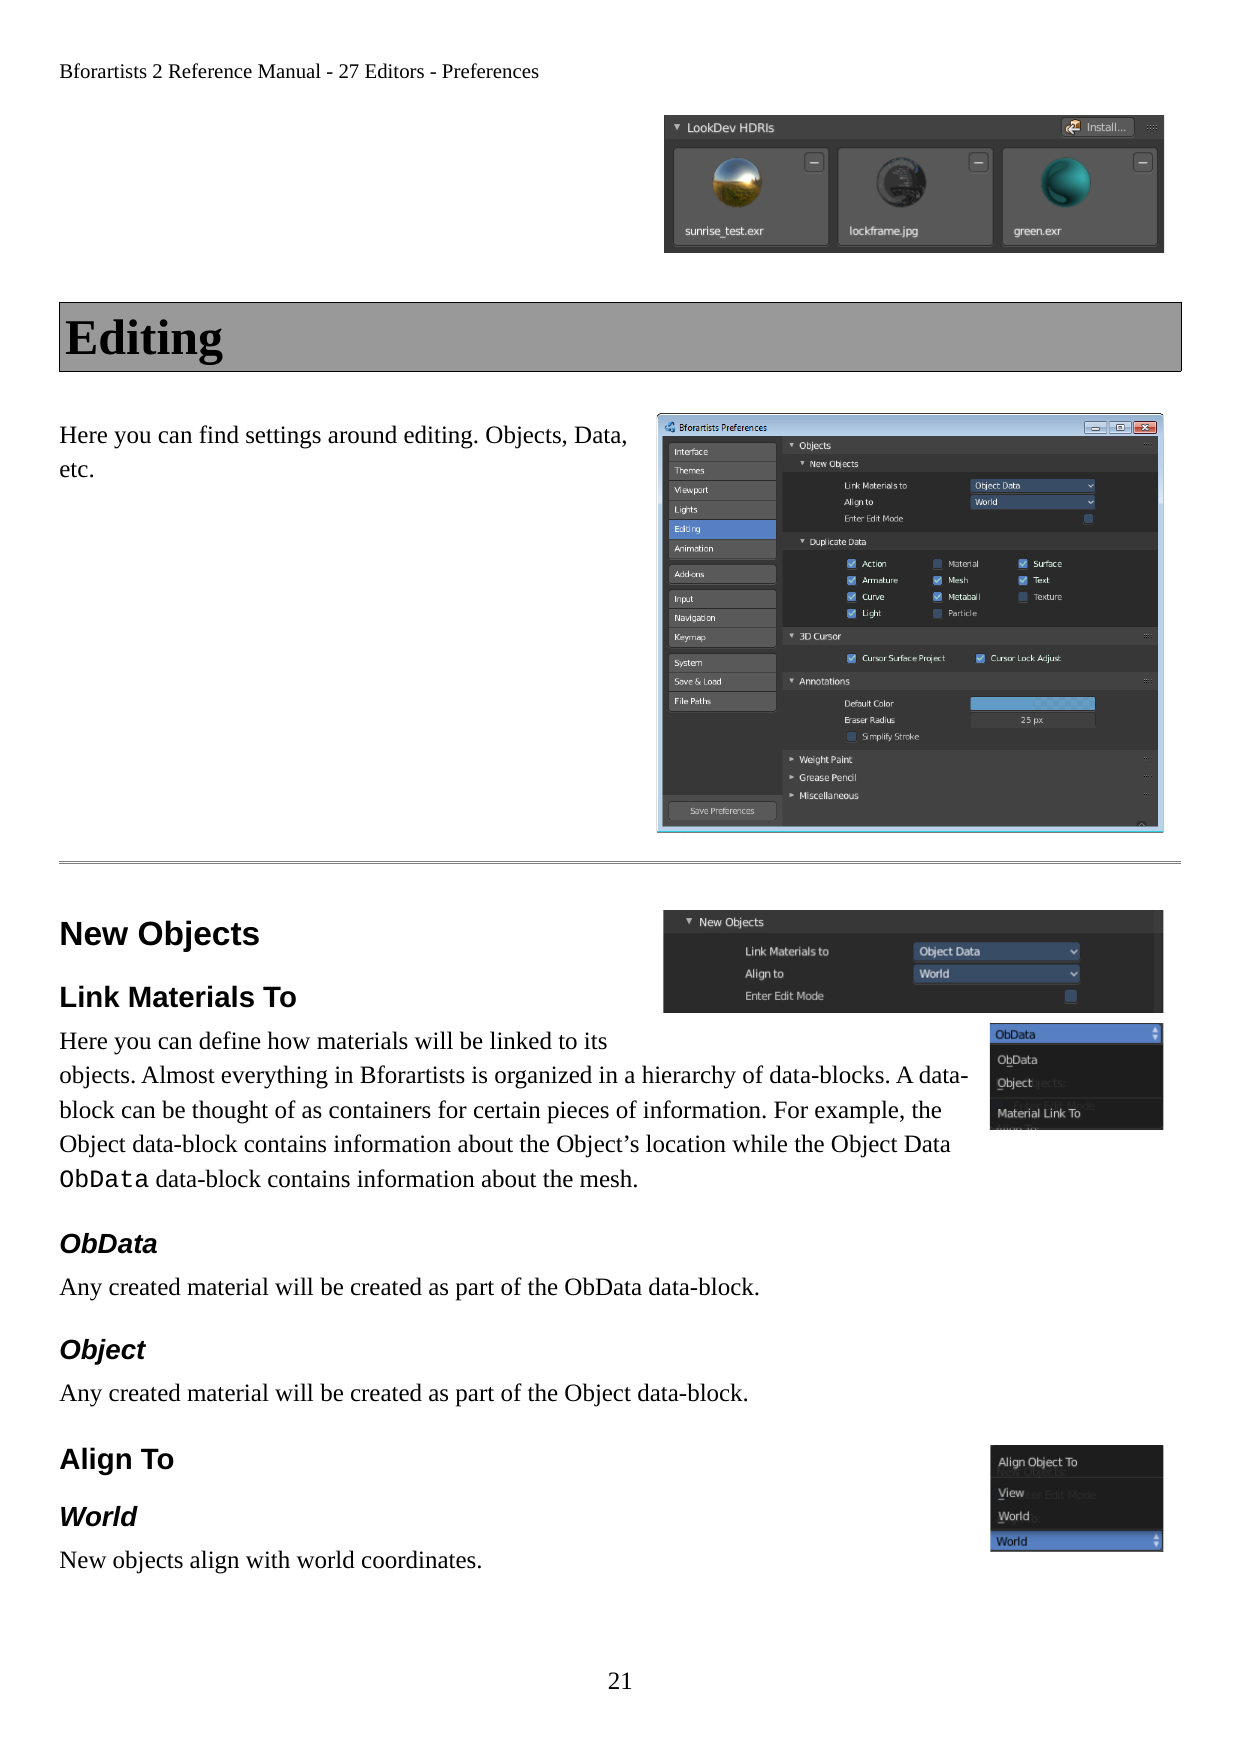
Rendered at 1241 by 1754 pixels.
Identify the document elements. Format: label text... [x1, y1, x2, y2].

table_header Editing [60, 303, 1181, 371]
text Here you can find settings around editing. Objects, Data, etc. [59, 420, 656, 483]
subtitle [1164, 1501, 1181, 1532]
text Any created material will be created as part of the Object data-block. [59, 1378, 1181, 1407]
subtitle Align To [59, 1442, 1181, 1476]
text New objects align with world coordinates. [59, 1545, 1181, 1574]
subtitle [1164, 914, 1181, 952]
picture [664, 115, 1165, 253]
subtitle Link Materials To [59, 979, 663, 1013]
picture [990, 1445, 1164, 1552]
subtitle World [59, 1501, 990, 1532]
subtitle [1164, 979, 1181, 1013]
subtitle ObData [59, 1228, 1181, 1260]
picture [656, 413, 1164, 833]
subtitle New Objects [59, 914, 663, 952]
picture [663, 910, 1164, 1013]
picture [989, 1023, 1164, 1130]
text Here you can define how materials will be linked to its objects. Almost everything in Bforartists is organized in a hierarchy of data-blocks. A data-block can be thought of as containers for certain pieces of information. For example, the Object data-block contains information about the Object’s location while the Object Data ObData data-block contains information about the mesh. [59, 1026, 1181, 1194]
text Any created material will be created as part of the ObData data-block. [59, 1272, 1181, 1301]
subtitle Object [59, 1334, 1181, 1366]
